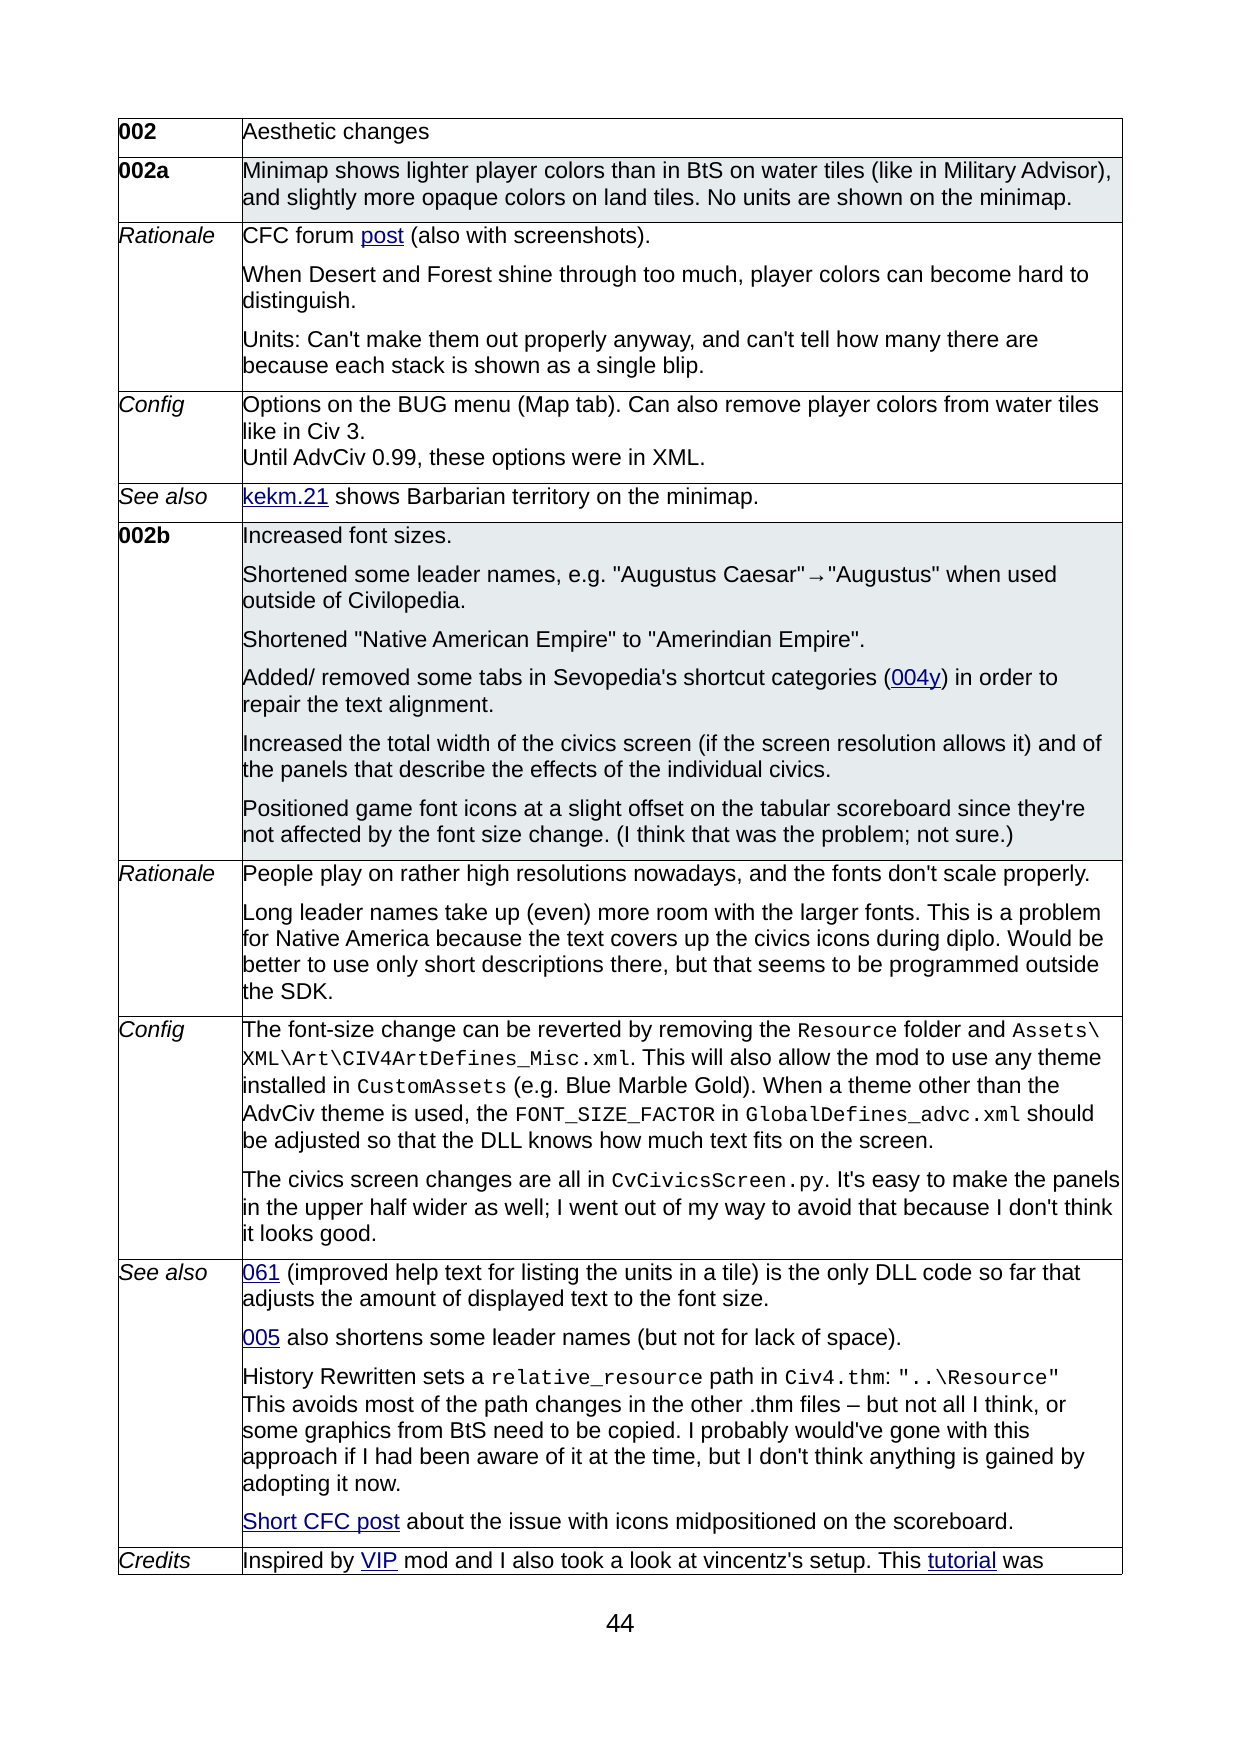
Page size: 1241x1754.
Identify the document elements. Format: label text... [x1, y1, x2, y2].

table_cell Options on the BUG menu (Map tab). Can also remove player colors from water tiles like in Civ 3. Until AdvCiv 0.99, these options were in XML. [243, 392, 1122, 483]
table_cell People play on rather high resolutions nowadays, and the fonts don't scale properly. Long leader names take up (even) more room with the larger fonts. This is a problem for Native America because the text covers up the civics icons during diplo. Would be better to use only short descriptions there, but that seems to be programmed outside the SDK. [243, 861, 1122, 1016]
table_header 002 [119, 119, 242, 157]
table_cell Increased font sizes. Shortened some leader names, e.g. "Augustus Caesar"→"Augustus" when used outside of Civilopedia. Shortened "Native American Empire" to "Amerindian Empire". Added/ removed some tabs in Sevopedia's shortcut categories (004y) in order to repair the text alignment. Increased the total width of the civics screen (if the screen resolution allows it) and of the panels that describe the effects of the individual civics. Positioned game font icons at a slight offset on the tabular scoreboard since they're not affected by the font size change. (I think that was the problem; not sure.) [243, 523, 1122, 860]
table_cell Minimap shows lighter player colors than in BtS on water tiles (like in Military Advisor), and slightly more opaque colors on land tiles. No units are shown on the minimap. [243, 158, 1122, 222]
table_cell Config [119, 1017, 242, 1259]
table_cell 002a [119, 158, 242, 222]
table_cell Inspired by VIP mod and I also took a look at vincentz's setup. This tutorial was [243, 1548, 1122, 1573]
table_cell Config [119, 392, 242, 483]
table_cell kekm.21 shows Barbarian territory on the minimap. [243, 484, 1122, 522]
table_header Aesthetic changes [243, 119, 1122, 157]
table_cell CFC forum post (also with screenshots). When Desert and Forest shine through too much, player colors can become hard to distinguish. Units: Can't make them out properly anyway, and can't tell how many there are because each stack is shown as a single blip. [243, 223, 1122, 391]
table_cell 061 (improved help text for listing the units in a tile) is the only DLL code so far that adjusts the amount of displayed text to the font size. 005 also shortens some leader names (but not for lack of space). History Rewritten sets a relative_resource path in Civ4.thm: "..\Resource" This avoids most of the path changes in the other .thm files – but not all I think, or some graphics from BtS need to be copied. I probably would've gone with this approach if I had been aware of it at the time, but I don't think anything is gained by adopting it now. Short CFC post about the issue with icons midpositioned on the scoreboard. [243, 1260, 1122, 1547]
table_cell See also [119, 484, 242, 522]
table_cell Credits [119, 1548, 242, 1573]
table_cell See also [119, 1260, 242, 1547]
table_cell Rationale [119, 861, 242, 1016]
table_cell 002b [119, 523, 242, 860]
table_cell The font-size change can be reverted by removing the Resource folder and Assets\XML\Art\CIV4ArtDefines_Misc.xml. This will also allow the mod to use any theme installed in CustomAssets (e.g. Blue Marble Gold). When a theme other than the AdvCiv theme is used, the FONT_SIZE_FACTOR in GlobalDefines_advc.xml should be adjusted so that the DLL knows how much text fits on the screen. The civics screen changes are all in CvCivicsScreen.py. It's easy to make the panels in the upper half wider as well; I went out of my way to avoid that because I don't think it looks good. [243, 1017, 1122, 1259]
table_cell Rationale [119, 223, 242, 391]
